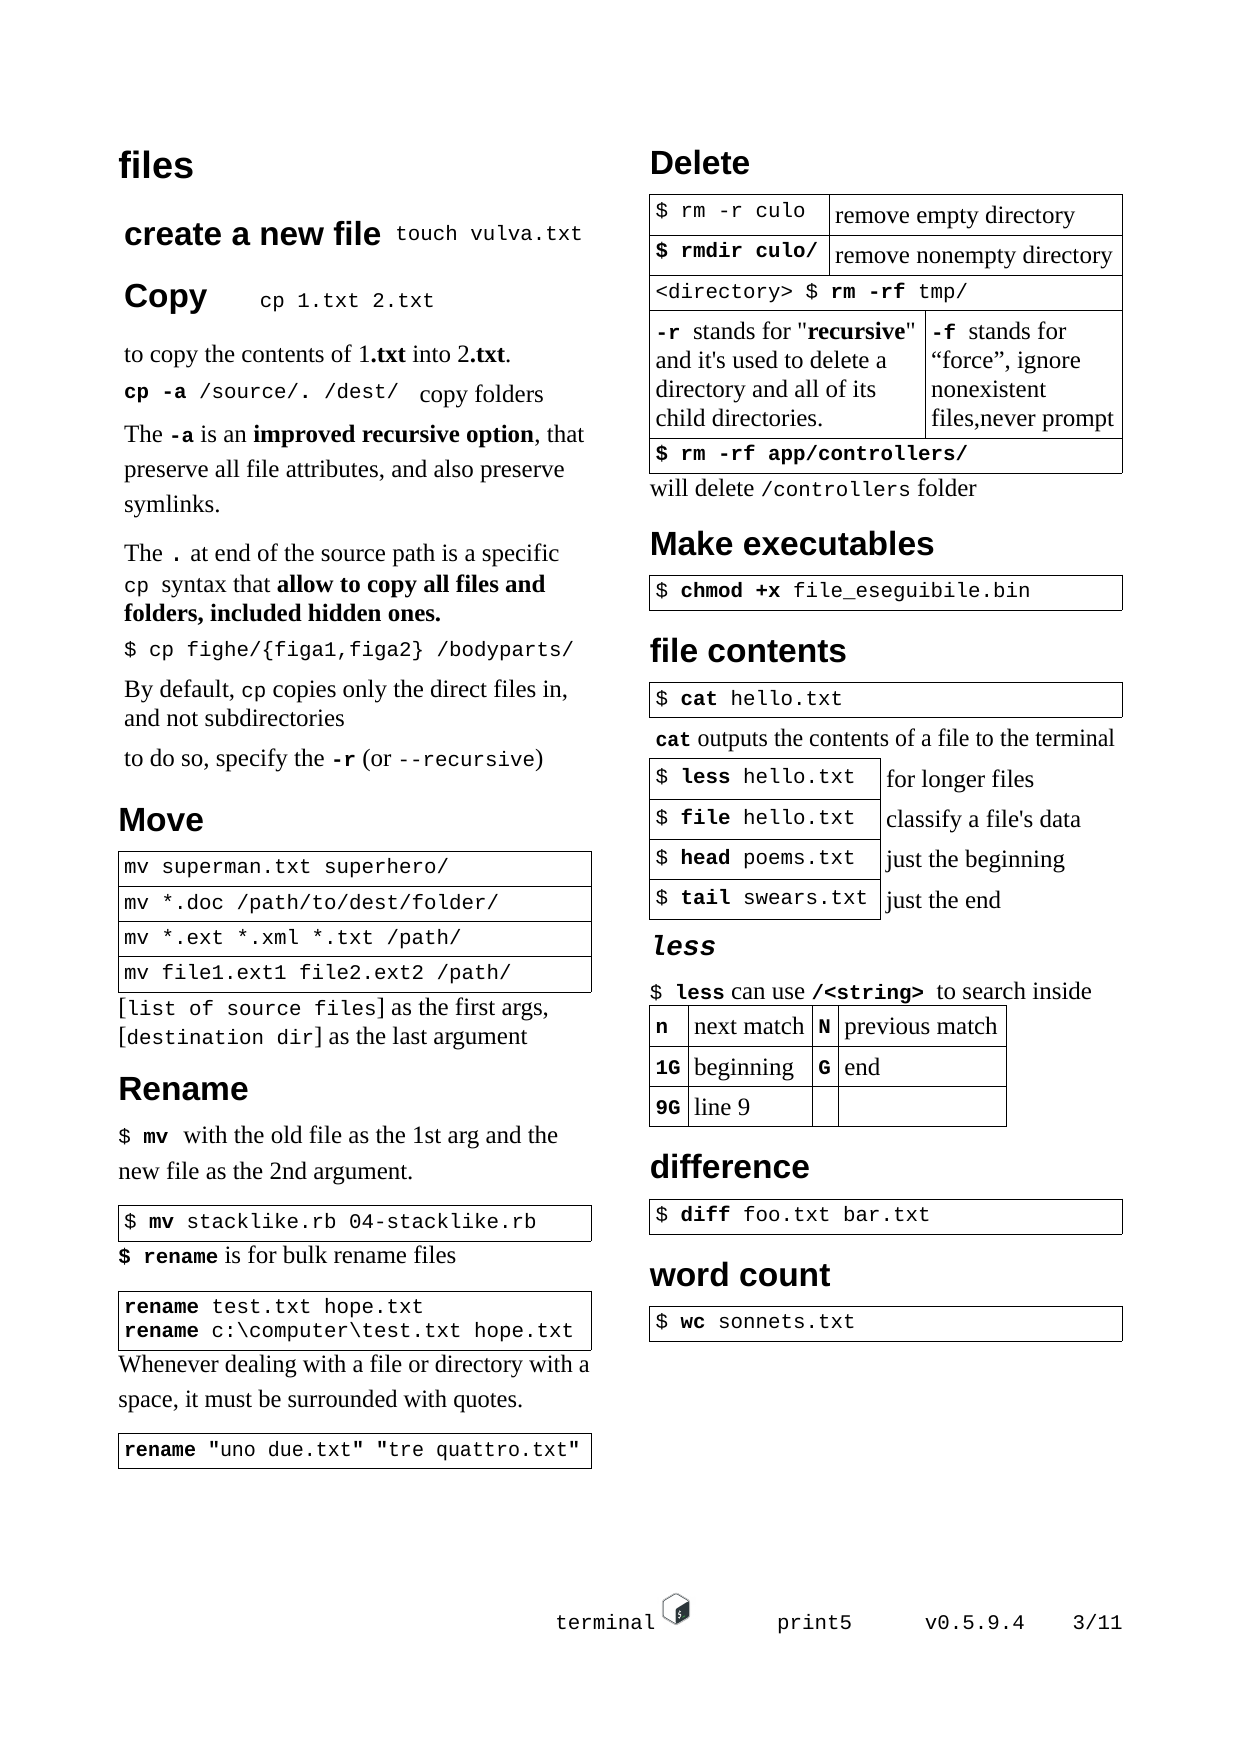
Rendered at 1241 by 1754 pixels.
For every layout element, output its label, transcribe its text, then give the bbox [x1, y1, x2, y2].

table_cell to copy the contents of 1.txt into 2.txt. [118, 333, 591, 373]
table_cell <directory> $ rm -rf tmp/ [650, 276, 1122, 310]
subtitle less [649, 932, 1122, 963]
subtitle files [118, 143, 591, 187]
table_header -r stands for "recursive" and it's used to delete a directory and all of its child directories. [650, 311, 925, 438]
table_header $ diff foo.txt bar.txt [650, 1200, 1122, 1234]
table_cell $ less hello.txt [650, 759, 880, 798]
table_cell line 9 [689, 1087, 812, 1126]
subtitle word count [649, 1254, 1122, 1293]
subtitle Move [118, 799, 591, 838]
table_header $ chmod +x file_eseguibile.bin [650, 576, 1122, 610]
table_header create a new file [118, 199, 389, 271]
table_cell 1G [650, 1047, 688, 1086]
table_cell just the beginning [881, 839, 1122, 879]
table_cell G [813, 1047, 838, 1086]
table_header rename "uno due.txt" "tre quattro.txt" [119, 1434, 591, 1468]
table_header n [650, 1006, 688, 1046]
table_cell mv *.ext *.xml *.txt /path/ [119, 922, 591, 956]
subtitle Make executables [649, 523, 1122, 562]
table_header N [813, 1006, 838, 1046]
table_cell end [839, 1047, 1006, 1086]
table_cell $ cp fighe/{figa1,figa2} /bodyparts/ [118, 633, 591, 668]
table_header next match [689, 1006, 812, 1046]
table_header -f stands for “force”, ignore nonexistent files,never prompt [926, 311, 1122, 438]
table_cell mv *.doc /path/to/dest/folder/ [119, 887, 591, 921]
table_cell copy folders [414, 373, 591, 413]
text Whenever dealing with a file or directory with a space, it must be surrounded with quotes. [118, 1351, 591, 1413]
table_cell mv file1.ext1 file2.ext2 /path/ [119, 957, 591, 992]
text $ mv with the old file as the 1st arg and the new file as the 2nd argument. [118, 1120, 591, 1185]
table_header rename test.txt hope.txt rename c:\computer\test.txt hope.txt [119, 1292, 591, 1349]
text $ less can use /<string> to search inside [649, 976, 1122, 1005]
table_cell cp 1.txt 2.txt [254, 271, 591, 333]
table_header $ rm -r culo [650, 195, 829, 234]
table_cell $ head poems.txt [650, 840, 880, 879]
table_cell cat outputs the contents of a file to the terminal [650, 718, 1122, 758]
table_cell to do so, specify the -r (or --recursive) [118, 738, 591, 779]
table_cell beginning [689, 1047, 812, 1086]
table_cell just the end [881, 879, 1122, 919]
text [list of source files] as the first args, [destination dir] as the last argument [118, 993, 591, 1051]
table_cell remove nonempty directory [830, 236, 1122, 275]
table_cell $ file hello.txt [650, 800, 880, 839]
table_cell 9G [650, 1087, 688, 1126]
table_cell classify a file's data [881, 799, 1122, 839]
table_cell The -a is an improved recursive option, that preserve all file attributes, and also preserve symlinks. The . at end of the source path is a specific cp syntax that allow to copy all files and folders, included hidden ones. [118, 413, 591, 633]
table_cell [839, 1087, 1006, 1126]
subtitle file contents [649, 631, 1122, 669]
table_header mv superman.txt superhero/ [119, 852, 591, 886]
text $ rename is for bulk rename files [118, 1242, 591, 1270]
table_header remove empty directory [830, 195, 1122, 234]
table_cell [813, 1087, 838, 1126]
table_cell $ rm -rf app/controllers/ [650, 439, 1122, 473]
text will delete /controllers folder [649, 474, 1122, 502]
table_cell $ tail swears.txt [650, 880, 880, 919]
table_header $ wc sonnets.txt [650, 1307, 1122, 1341]
table_cell cp -a /source/. /dest/ [118, 373, 413, 413]
table_cell By default, cp copies only the direct files in, and not subdirectories [118, 668, 591, 738]
table_header $ mv stacklike.rb 04-stacklike.rb [119, 1206, 591, 1241]
table_header $ cat hello.txt [650, 683, 1122, 717]
table_cell $ rmdir culo/ [650, 236, 829, 275]
subtitle difference [649, 1147, 1122, 1186]
subtitle Rename [118, 1068, 591, 1107]
picture [655, 1588, 697, 1630]
table_header touch vulva.txt [390, 199, 591, 271]
table_header previous match [839, 1006, 1006, 1046]
subtitle Delete [649, 143, 1122, 182]
table_cell Copy [118, 271, 254, 333]
table_cell for longer files [881, 758, 1122, 798]
